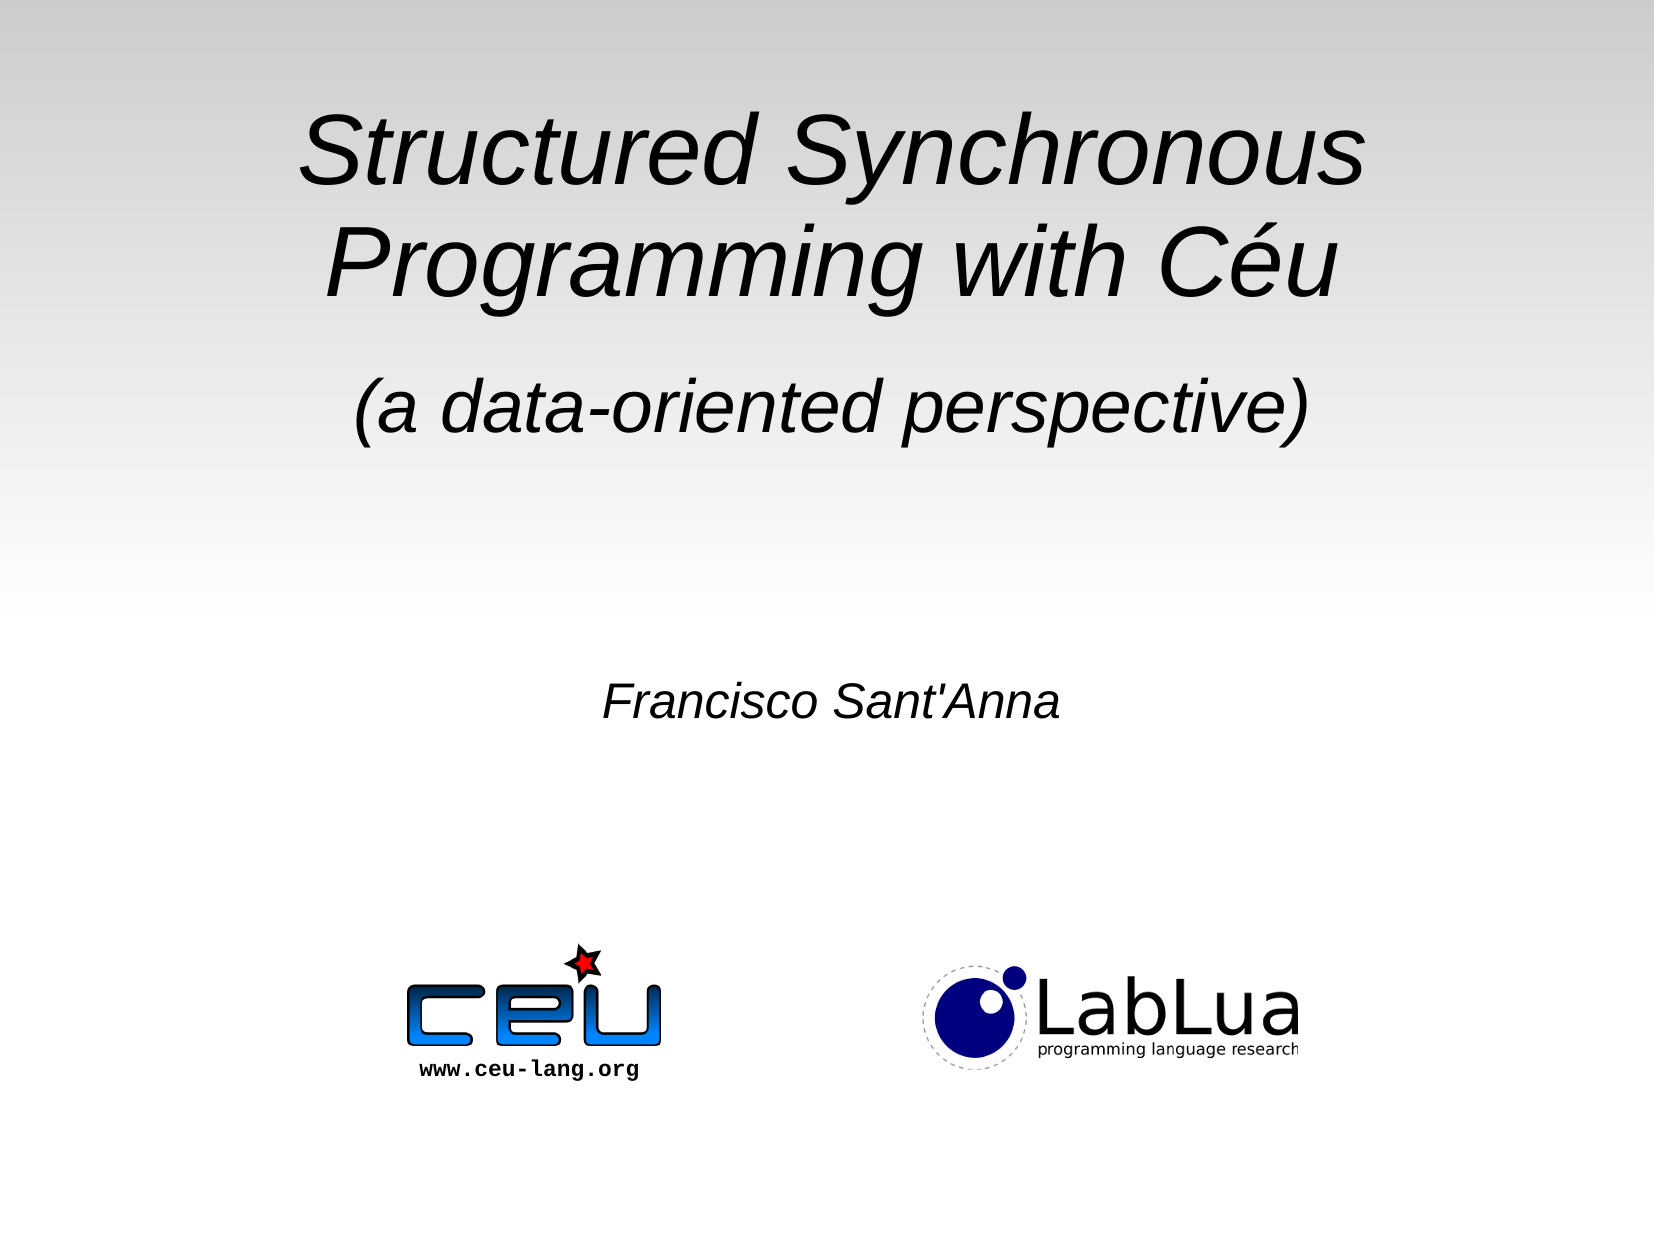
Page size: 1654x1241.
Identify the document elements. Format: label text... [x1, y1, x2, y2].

text_box www.ceu-lang.org [398, 1050, 661, 1094]
text_box Francisco Sant'Anna [586, 619, 1076, 785]
picture [922, 965, 1298, 1070]
subtitle Structured Synchronous Programming with Céu (a data-oriented perspective) [88, 93, 1577, 449]
picture [407, 943, 661, 1046]
